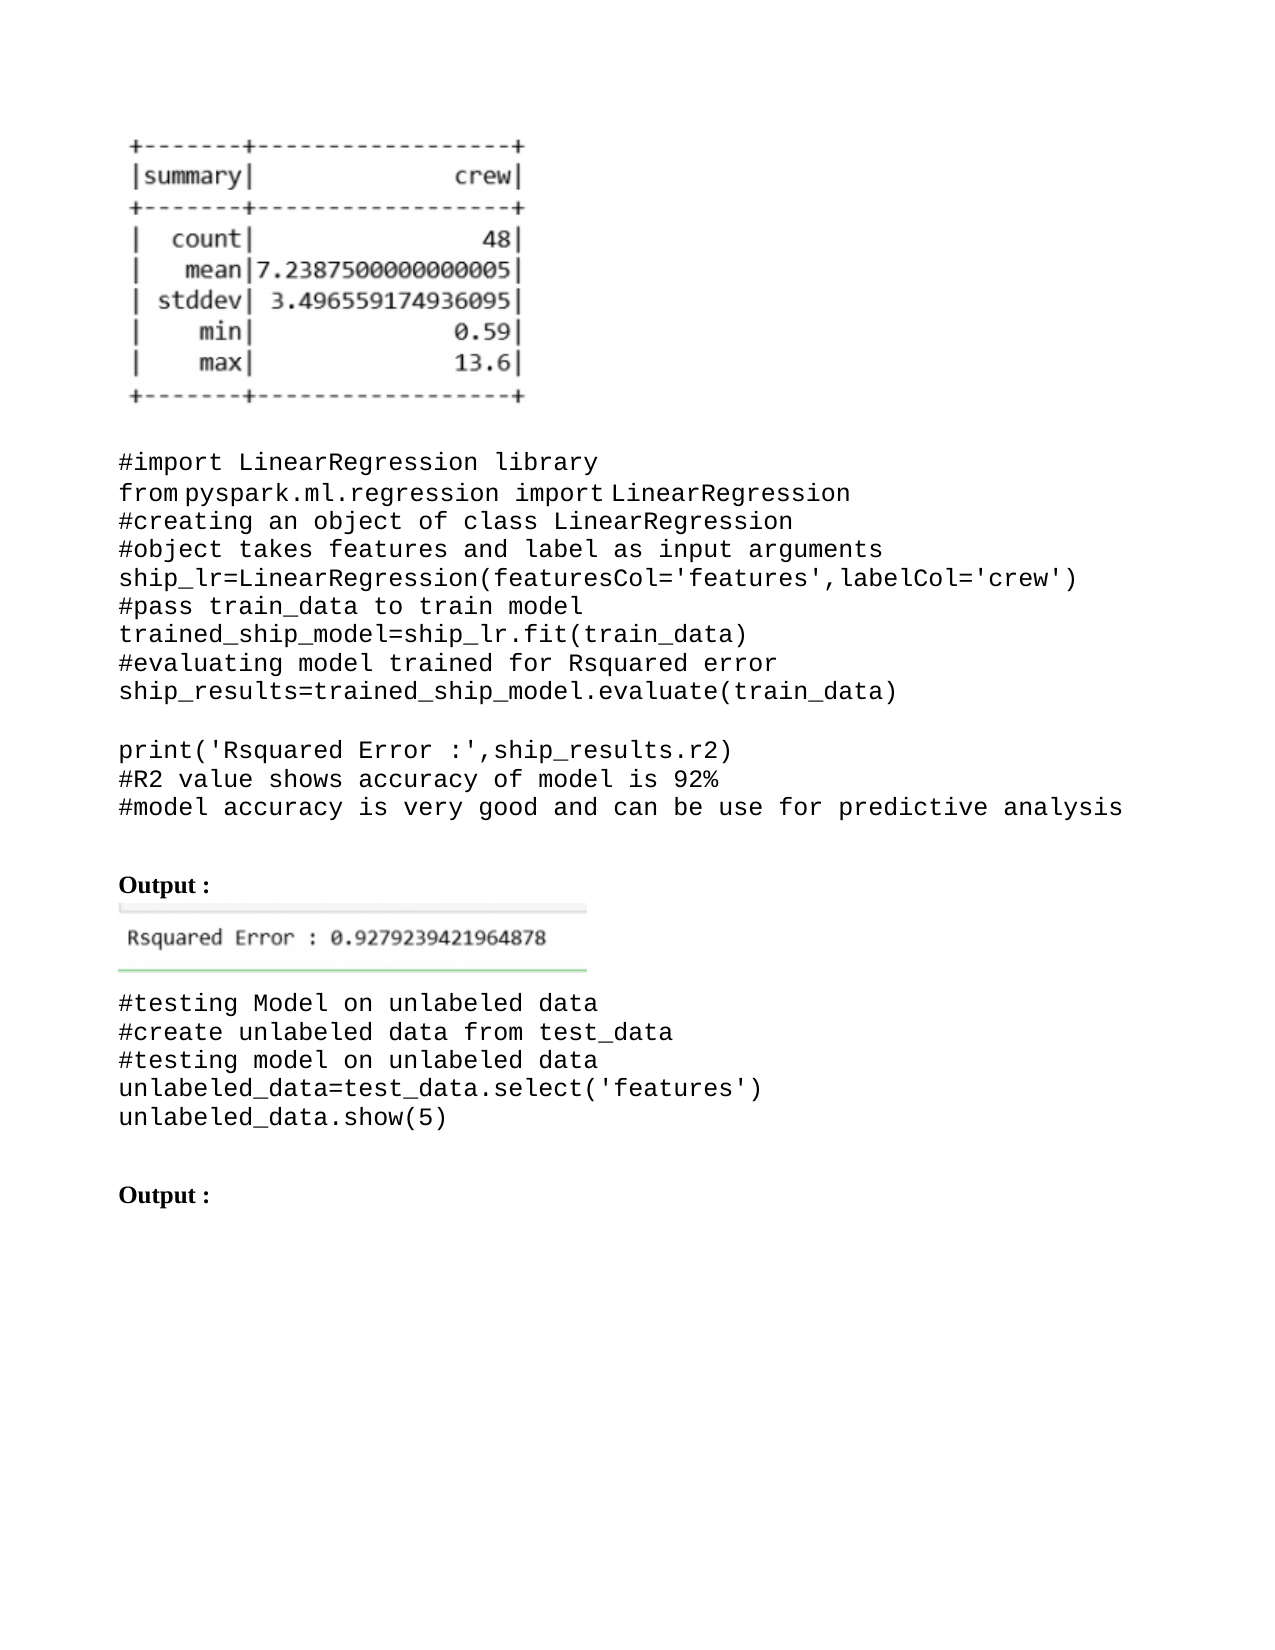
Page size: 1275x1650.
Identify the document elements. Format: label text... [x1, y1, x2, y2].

picture [118, 118, 587, 431]
text [587, 118, 1157, 431]
picture [118, 903, 587, 973]
table_header #testing Model on unlabeled data #create unlabeled data from test_data #testing model on unlabeled data unlabeled_data=test_data.select('features') unlabeled_data.show(5) [118, 991, 776, 1133]
text Output : [118, 870, 1157, 903]
text Output : [118, 1180, 1157, 1209]
table_header #import LinearRegression library from pyspark.ml.regression import LinearRegression #creating an object of class LinearRegression #object takes features and label as input arguments ship_lr=LinearRegression(featuresCol='features',labelCol='crew') #pass train_data to train model trained_ship_model=ship_lr.fit(train_data) #evaluating model trained for Rsquared error ship_results=trained_ship_model.evaluate(train_data) print('Rsquared Error :',ship_results.r2) #R2 value shows accuracy of model is 92% #model accuracy is very good and can be use for predictive analysis [118, 450, 1147, 823]
